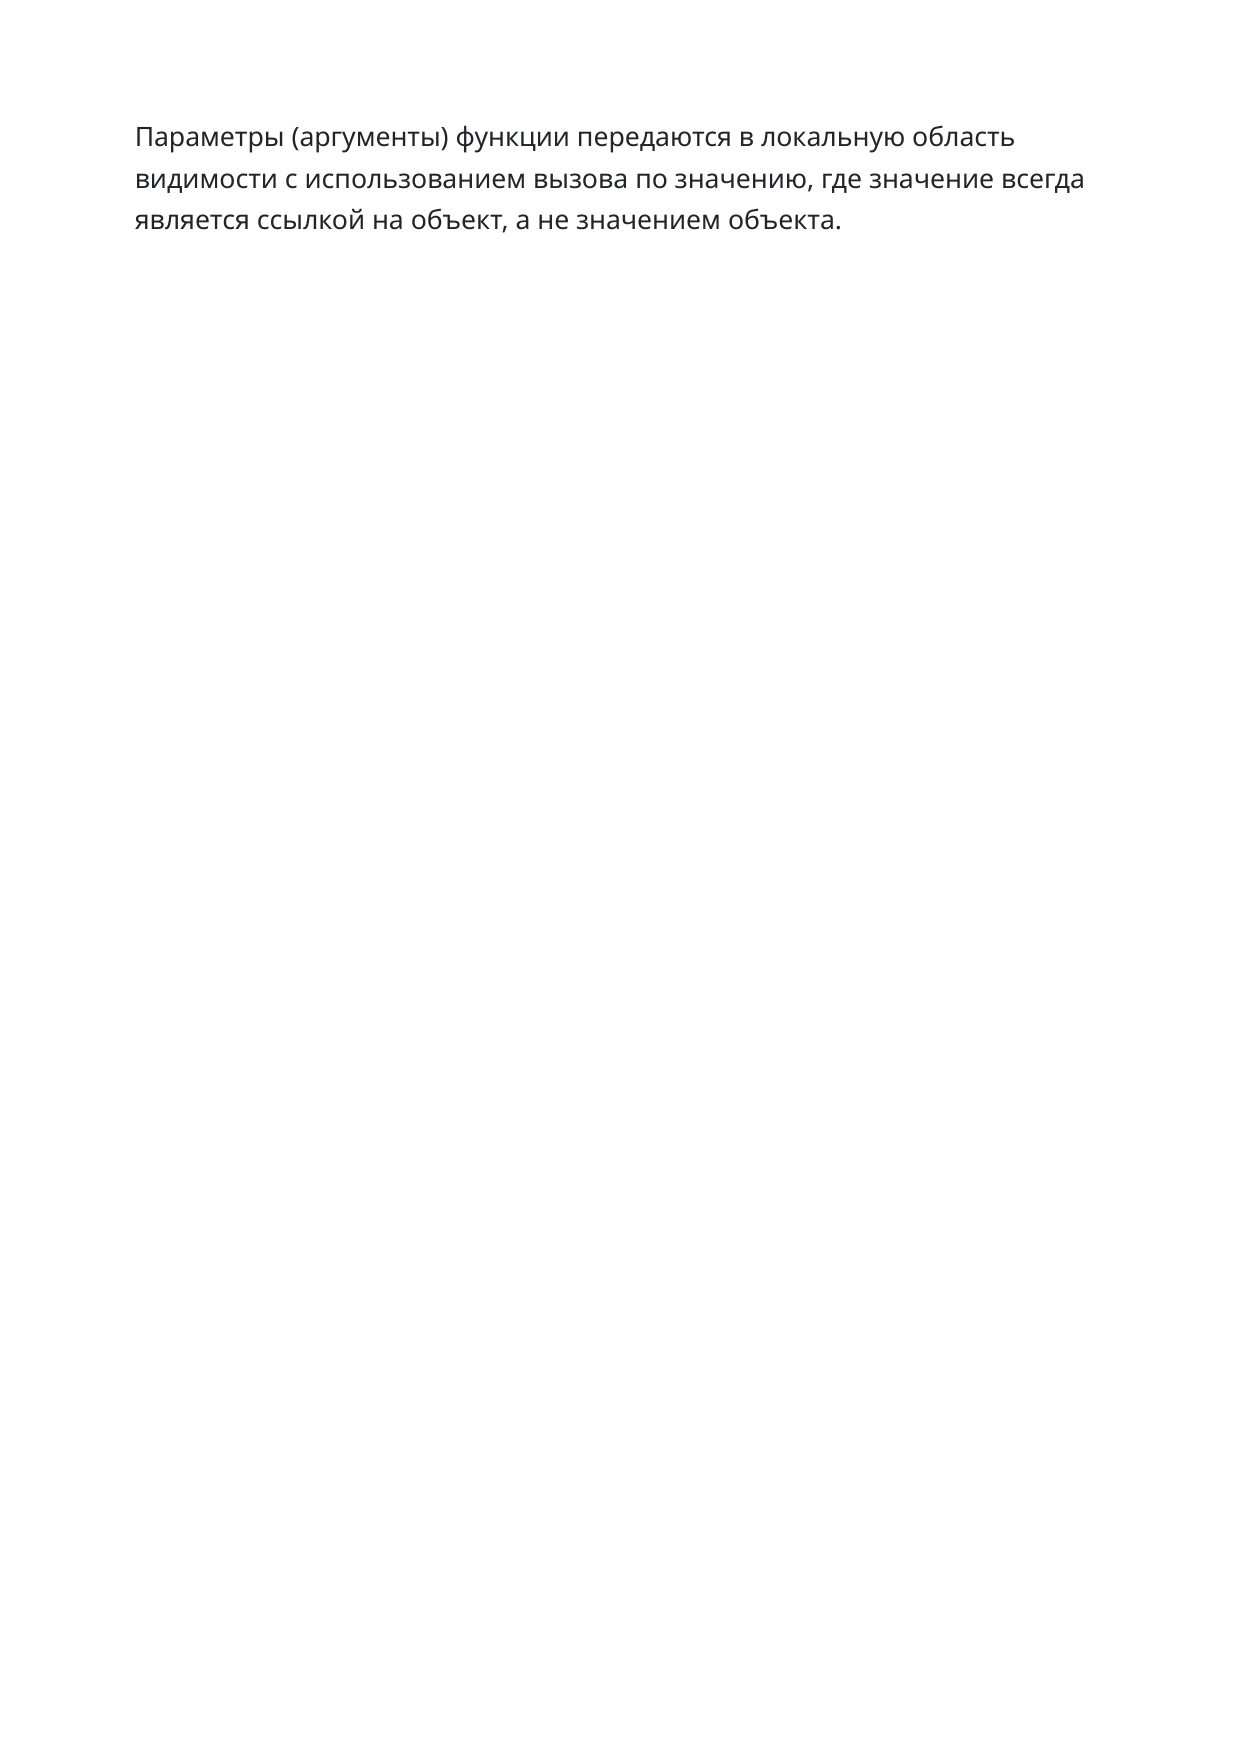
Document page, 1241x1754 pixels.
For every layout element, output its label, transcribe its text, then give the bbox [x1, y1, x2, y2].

text Параметры (аргументы) функции передаются в локальную область видимости с использованием вызова по значению, где значение всегда является ссылкой на объект, а не значением объекта. [134, 118, 1121, 237]
